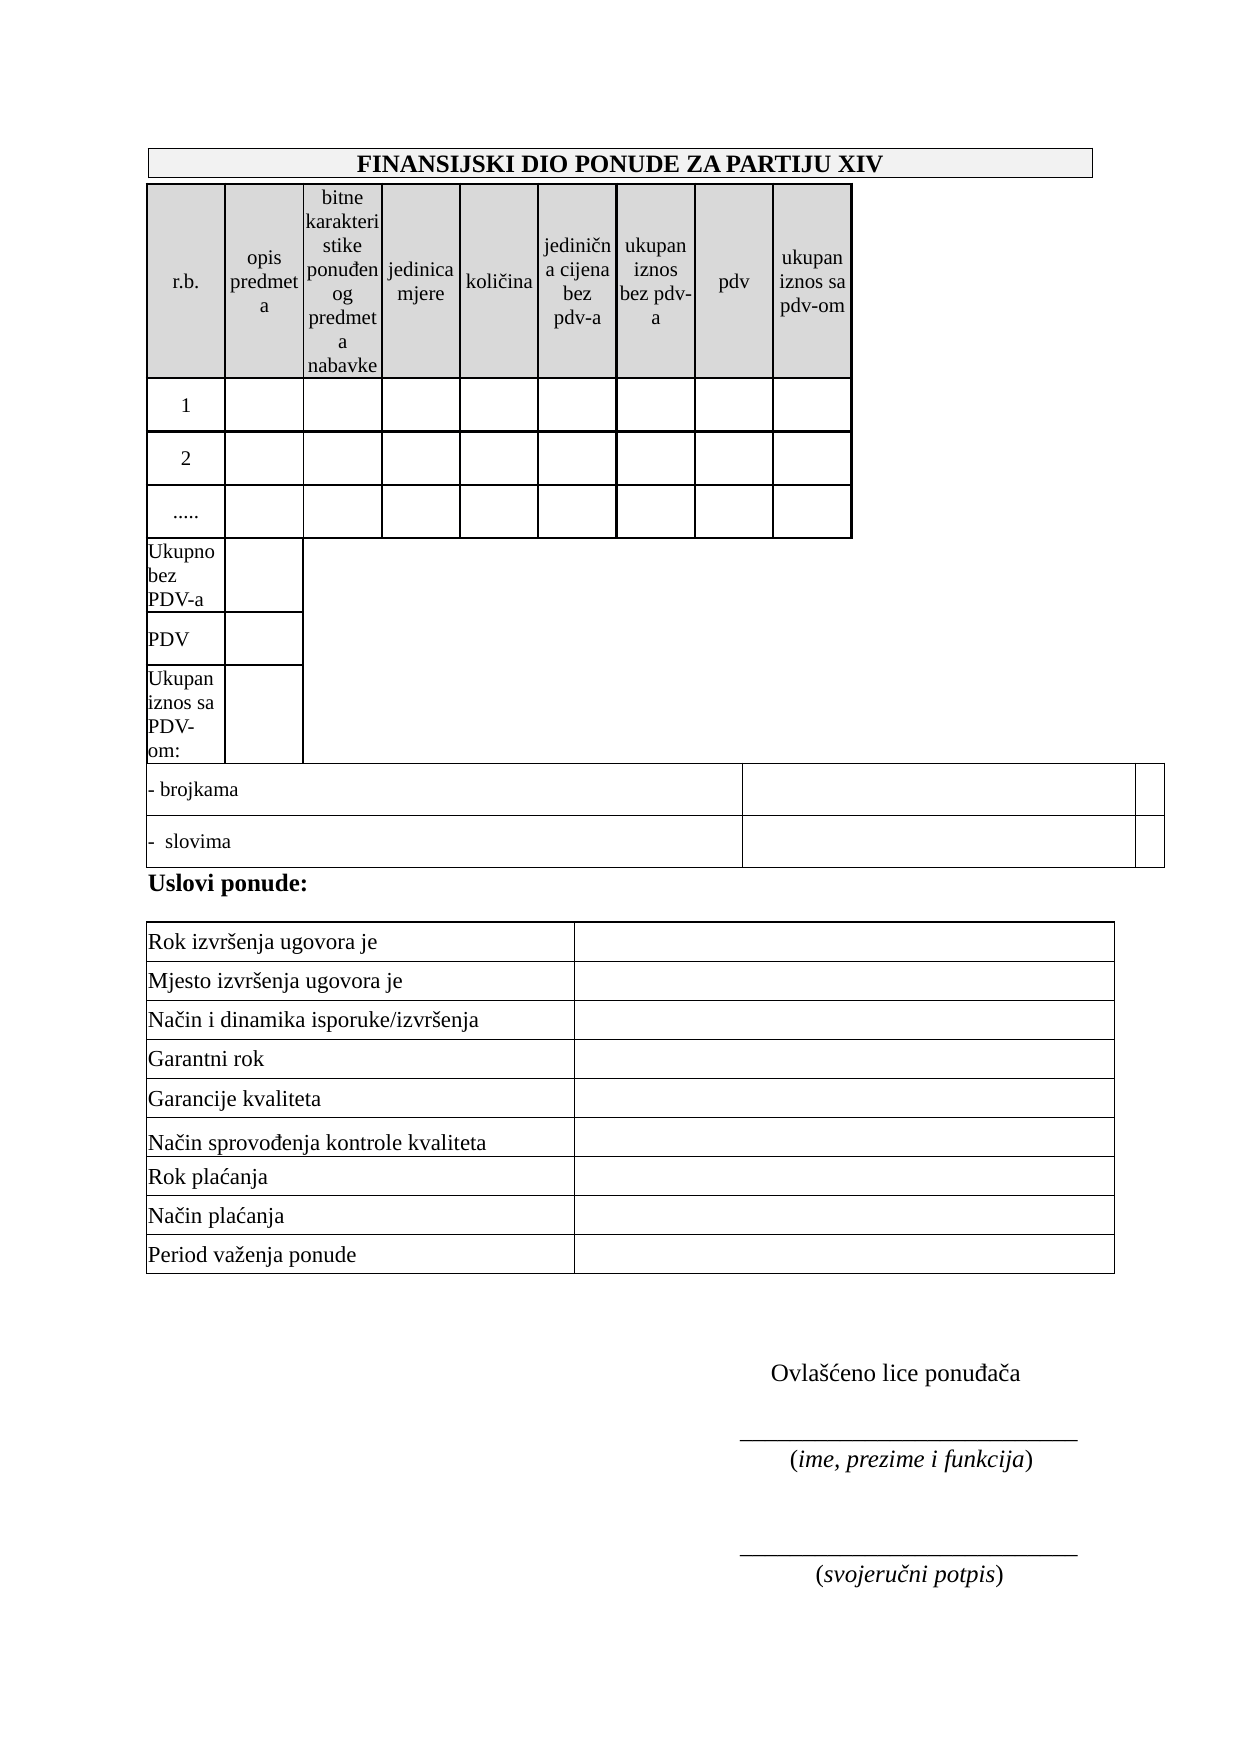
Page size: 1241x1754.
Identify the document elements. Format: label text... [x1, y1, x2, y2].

table_header [930, 183, 1008, 377]
table_cell [226, 539, 302, 611]
table_cell [618, 379, 694, 430]
table_cell Način i dinamika isporuke/izvršenja [147, 1001, 574, 1039]
table_cell [1086, 377, 1165, 430]
table_cell [539, 379, 615, 430]
table_header Rok izvršenja ugovora je [147, 923, 574, 961]
table_cell Ukupan iznos sa PDV-om: [148, 666, 224, 762]
table_cell [575, 1001, 1114, 1039]
table_cell PDV [148, 613, 224, 664]
table_cell Rok plaćanja [147, 1157, 574, 1195]
table_cell [743, 816, 1135, 867]
table_cell Način plaćanja [147, 1196, 574, 1234]
table_cell [304, 611, 382, 664]
table_cell [1136, 816, 1164, 867]
table_cell [538, 664, 1165, 762]
text (svojeručni potpis) [148, 1559, 1003, 1588]
table_cell Mjesto izvršenja ugovora je [147, 962, 574, 999]
table_cell [575, 962, 1114, 999]
table_cell [461, 379, 537, 430]
table_header r.b. [148, 185, 224, 377]
table_cell [930, 430, 1008, 483]
table_cell Period važenja ponude [147, 1235, 574, 1273]
table_cell [575, 1196, 1114, 1234]
table_cell [1086, 484, 1165, 537]
table_cell [575, 1118, 1114, 1156]
table_cell [538, 611, 1165, 664]
table_cell [1136, 764, 1164, 814]
table_cell [304, 664, 382, 762]
table_cell [774, 379, 850, 430]
table_cell [696, 433, 772, 483]
table_cell Garancije kvaliteta [147, 1079, 574, 1117]
table_cell [304, 433, 381, 483]
table_cell [1008, 377, 1086, 430]
table_cell [304, 486, 381, 537]
table_cell [853, 377, 930, 430]
table_cell [1008, 484, 1086, 537]
table_cell [460, 664, 538, 762]
table_cell [853, 430, 930, 483]
table_cell [460, 611, 538, 664]
table_cell [226, 613, 302, 664]
table_cell - slovima [147, 816, 742, 867]
table_cell [382, 539, 460, 611]
table_cell [618, 486, 694, 537]
table_cell [575, 1040, 1114, 1078]
text ___________________________ [148, 1530, 1077, 1559]
table_cell [774, 486, 850, 537]
table_cell ..... [148, 486, 224, 537]
table_header bitne karakteristike ponuđenog predmeta nabavke [304, 185, 381, 377]
text Ovlašćeno lice ponuđača [148, 1358, 1033, 1387]
text ___________________________ [148, 1415, 1077, 1444]
table_header [575, 923, 1114, 961]
text Uslovi ponude: [148, 868, 1093, 896]
table_header [853, 183, 930, 377]
table_cell [539, 433, 615, 483]
table_cell [618, 433, 694, 483]
table_cell [853, 484, 930, 537]
table_cell [1008, 430, 1086, 483]
table_header [1008, 183, 1086, 377]
table_cell [930, 377, 1008, 430]
table_cell [538, 537, 1165, 611]
table_header [1086, 183, 1165, 377]
table_cell [226, 433, 303, 483]
table_cell [696, 486, 772, 537]
table_header jedinica mjere [383, 185, 459, 377]
table_cell - brojkama [147, 764, 742, 814]
table_cell 2 [148, 433, 224, 483]
table_cell [226, 379, 303, 430]
table_cell [226, 666, 302, 762]
table_cell Ukupno bez PDV-a [148, 539, 224, 611]
table_header količina [461, 185, 537, 377]
table_header ukupan iznos bez pdv-a [618, 185, 694, 377]
table_cell [575, 1079, 1114, 1117]
table_cell [383, 433, 459, 483]
table_cell Garantni rok [147, 1040, 574, 1078]
table_cell [460, 539, 538, 611]
table_cell [575, 1157, 1114, 1195]
table_cell [382, 611, 460, 664]
table_header pdv [696, 185, 772, 377]
table_header jedinična cijena bez pdv-a [539, 185, 615, 377]
table_cell [1086, 430, 1165, 483]
table_cell [383, 486, 459, 537]
table_cell [461, 433, 537, 483]
text (ime, prezime i funkcija) [148, 1444, 1033, 1473]
table_cell [461, 486, 537, 537]
table_cell [930, 484, 1008, 537]
table_cell [382, 664, 460, 762]
table_cell 1 [148, 379, 224, 430]
table_cell [696, 379, 772, 430]
table_header ukupan iznos sa pdv-om [774, 185, 850, 377]
table_cell [743, 764, 1135, 814]
text FINANSIJSKI DIO PONUDE ZA PARTIJU XIV [149, 149, 1092, 177]
table_cell [575, 1235, 1114, 1273]
table_cell Način sprovođenja kontrole kvaliteta [147, 1118, 574, 1156]
table_header opis predmeta [226, 185, 303, 377]
table_cell [226, 486, 303, 537]
table_cell [383, 379, 459, 430]
table_cell [774, 433, 850, 483]
table_cell [539, 486, 615, 537]
table_cell [304, 539, 382, 611]
table_cell [304, 379, 381, 430]
